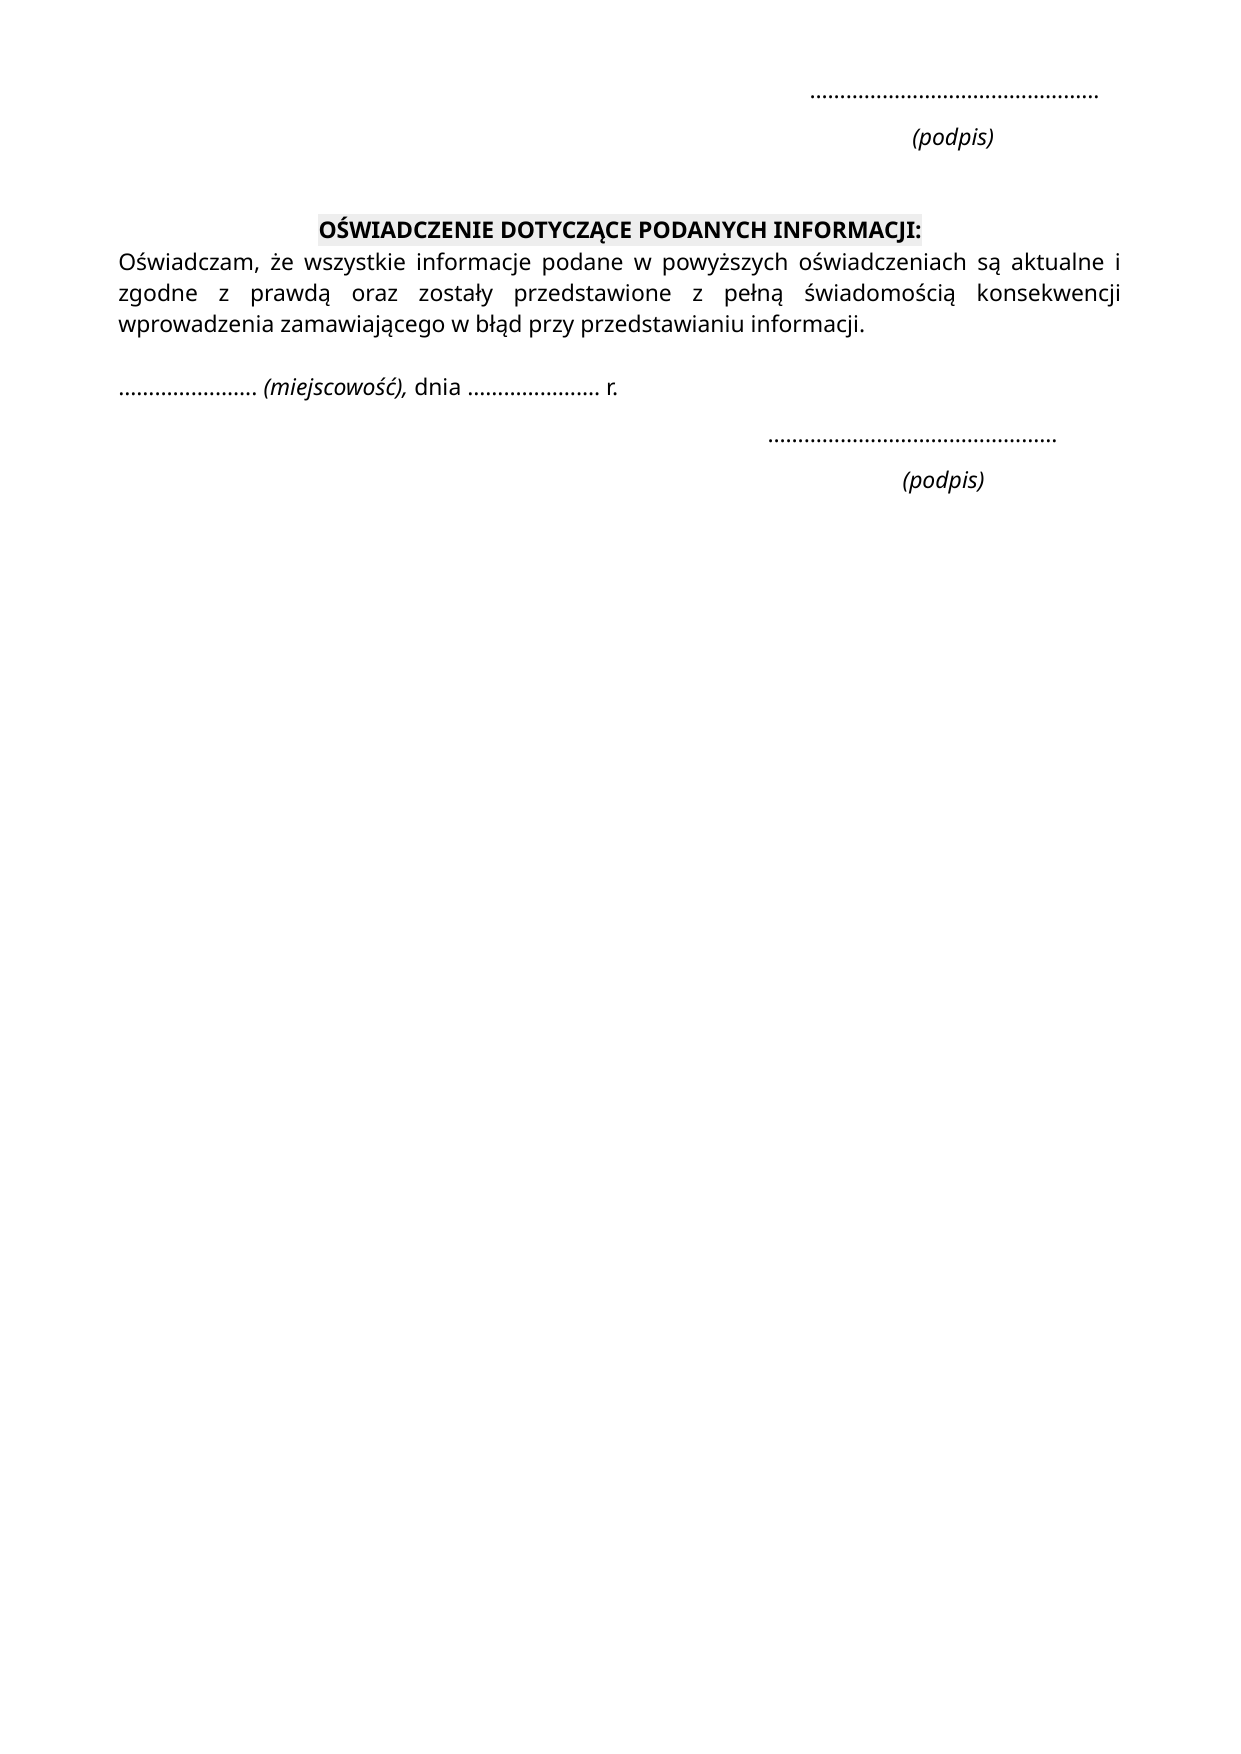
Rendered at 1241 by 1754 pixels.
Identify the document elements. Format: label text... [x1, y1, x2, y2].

text …………….……. (miejscowość), dnia …………………. r. [118, 371, 1122, 402]
text (podpis) [118, 464, 1122, 496]
text Oświadczam, że wszystkie informacje podane w powyższych oświadczeniach są aktualne i zgodne z prawdą oraz zostały przedstawione z pełną świadomością konsekwencji wprowadzenia zamawiającego w błąd przy przedstawianiu informacji. [118, 246, 1122, 339]
text (podpis) [118, 121, 1122, 152]
text ………………………………………… [118, 74, 1122, 105]
text OŚWIADCZENIE DOTYCZĄCE PODANYCH INFORMACJI: [118, 214, 1122, 246]
text ………………………………………… [118, 417, 1122, 449]
